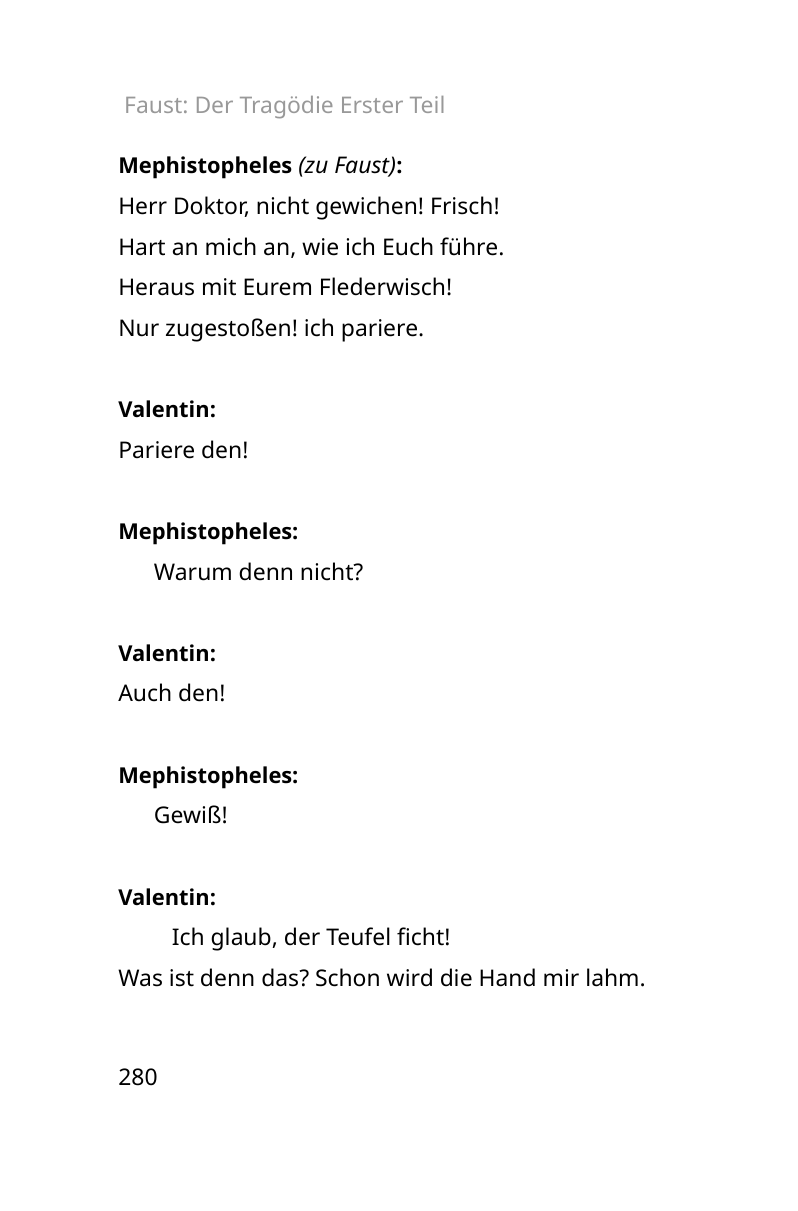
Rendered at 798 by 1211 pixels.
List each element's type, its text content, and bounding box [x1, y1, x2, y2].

text Mephistopheles (zu Faust): Herr Doktor, nicht gewichen! Frisch! Hart an mich an, wie ich Euch führe. Heraus mit Eurem Flederwisch! Nur zugestoßen! ich pariere. [118, 149, 679, 343]
text Mephistopheles: Gewiß! [118, 736, 679, 831]
text Valentin: Auch den! [118, 614, 679, 709]
text Valentin: Ich glaub, der Teufel ficht! Was ist denn das? Schon wird die Hand mir lahm. [118, 858, 679, 993]
text Mephistopheles: Warum denn nicht? [118, 492, 679, 587]
text Valentin: Pariere den! [118, 370, 679, 465]
